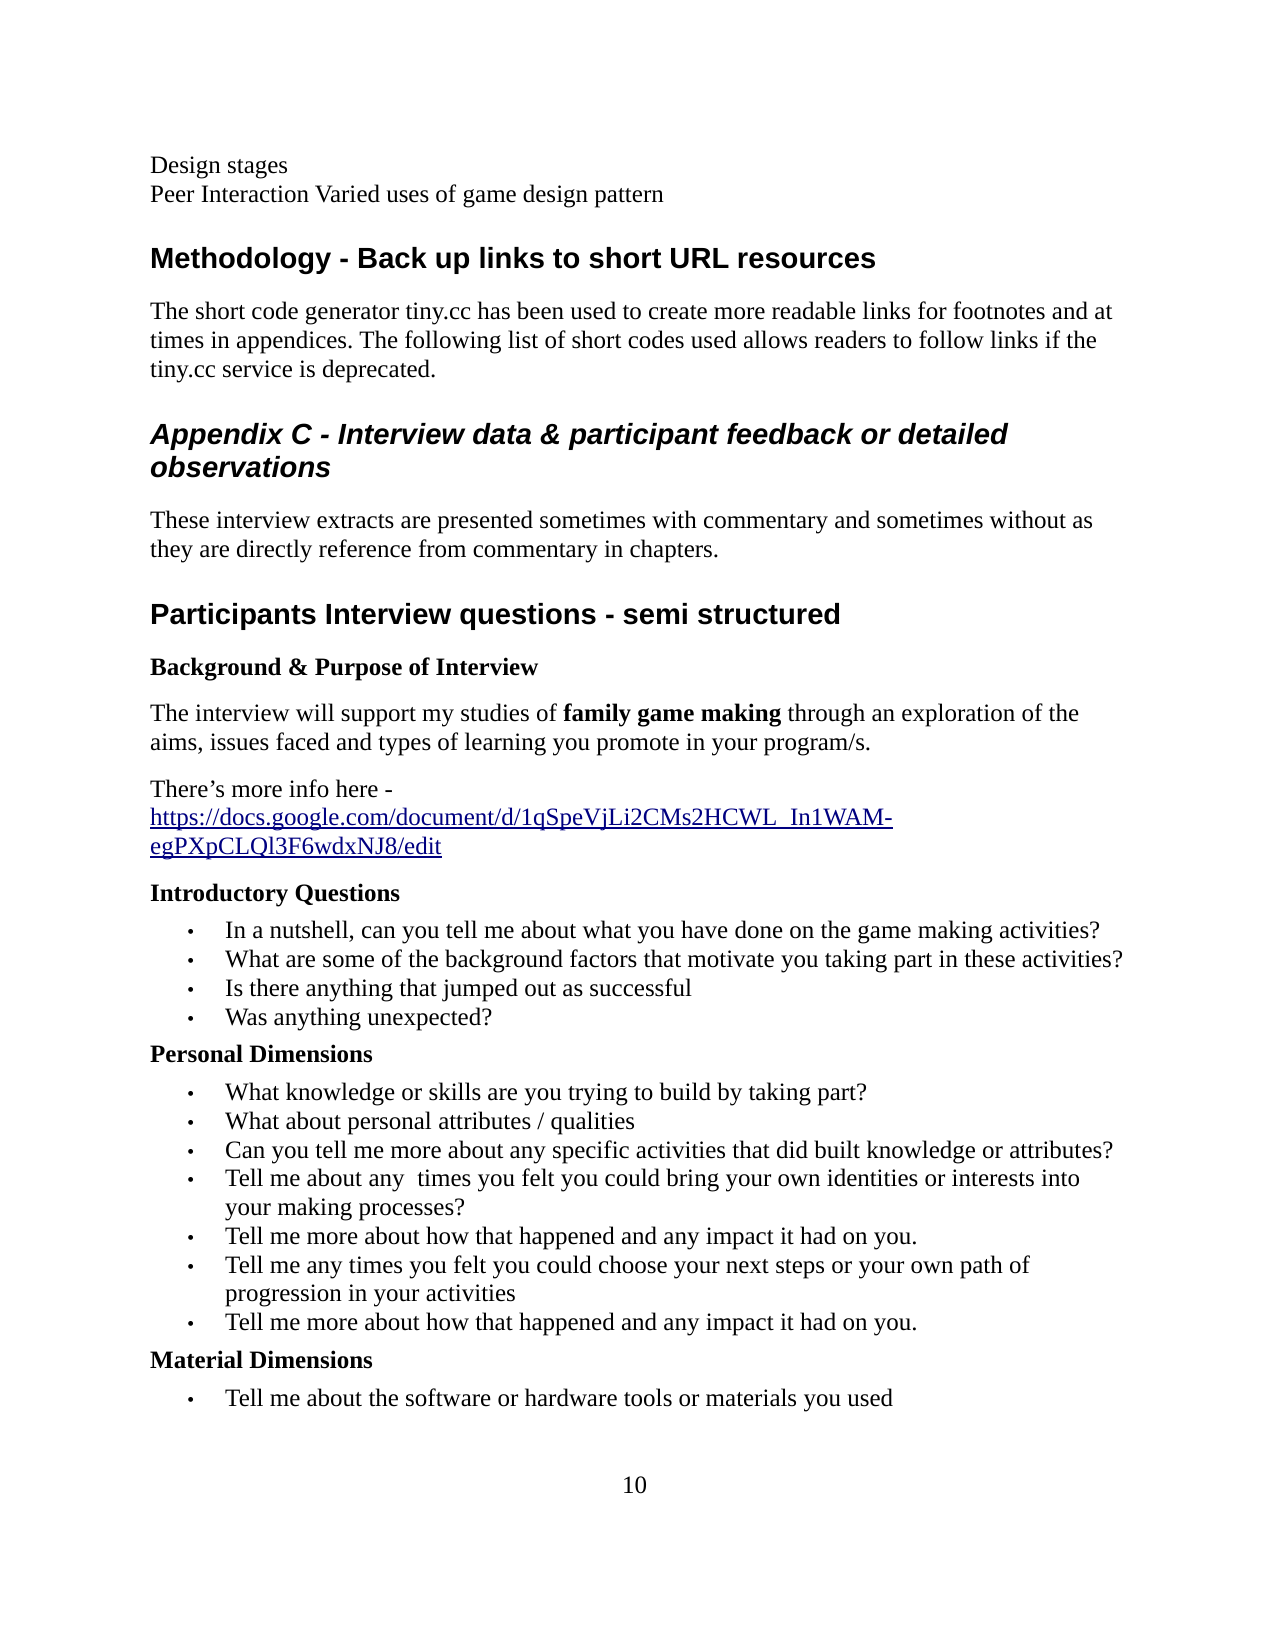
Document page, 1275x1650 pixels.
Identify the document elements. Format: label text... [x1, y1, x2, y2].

list Tell me about the software or hardware tools or materials you used [187, 1383, 1125, 1411]
subtitle Methodology - Back up links to short URL resources [150, 241, 1125, 275]
subtitle Appendix C - Interview data & participant feedback or detailed observations [150, 417, 1125, 484]
list In a nutshell, can you tell me about what you have done on the game making activities? [187, 916, 1125, 944]
text The short code generator tiny.cc has been used to create more readable links for footnotes and at times in appendices. The following list of short codes used allows readers to follow links if the tiny.cc service is deprecated. [150, 296, 1125, 383]
list Tell me any times you felt you could choose your next steps or your own path of progression in your activities [187, 1250, 1125, 1307]
text Material Dimensions [150, 1345, 1125, 1374]
text Personal Dimensions [150, 1039, 1125, 1068]
list Was anything unexpected? [187, 1002, 1125, 1031]
text Background & Purpose of Interview [150, 652, 1125, 680]
list Can you tell me more about any specific activities that did built knowledge or attributes? [187, 1135, 1125, 1163]
list Is there anything that jumped out as successful [187, 973, 1125, 1002]
text Introductory Questions [150, 878, 1125, 907]
list Tell me more about how that happened and any impact it had on you. [187, 1221, 1125, 1250]
subtitle Participants Interview questions - semi structured [150, 597, 1125, 630]
list What knowledge or skills are you trying to build by taking part? [187, 1077, 1125, 1106]
list Tell me about any times you felt you could bring your own identities or interests into your making processes? [187, 1163, 1125, 1221]
list Tell me more about how that happened and any impact it had on you. [187, 1307, 1125, 1336]
text Design stages Peer Interaction Varied uses of game design pattern [150, 150, 1125, 207]
list What are some of the background factors that motivate you taking part in these activities? [187, 944, 1125, 973]
text There’s more info here - https://docs.google.com/document/d/1qSpeVjLi2CMs2HCWL_In1WAM-egPXpCLQl3F6wdxNJ8/edit [150, 774, 1125, 860]
text These interview extracts are presented sometimes with commentary and sometimes without as they are directly reference from commentary in chapters. [150, 505, 1125, 563]
text The interview will support my studies of family game making through an exploration of the aims, issues faced and types of learning you promote in your program/s. [150, 698, 1125, 756]
list What about personal attributes / qualities [187, 1106, 1125, 1135]
